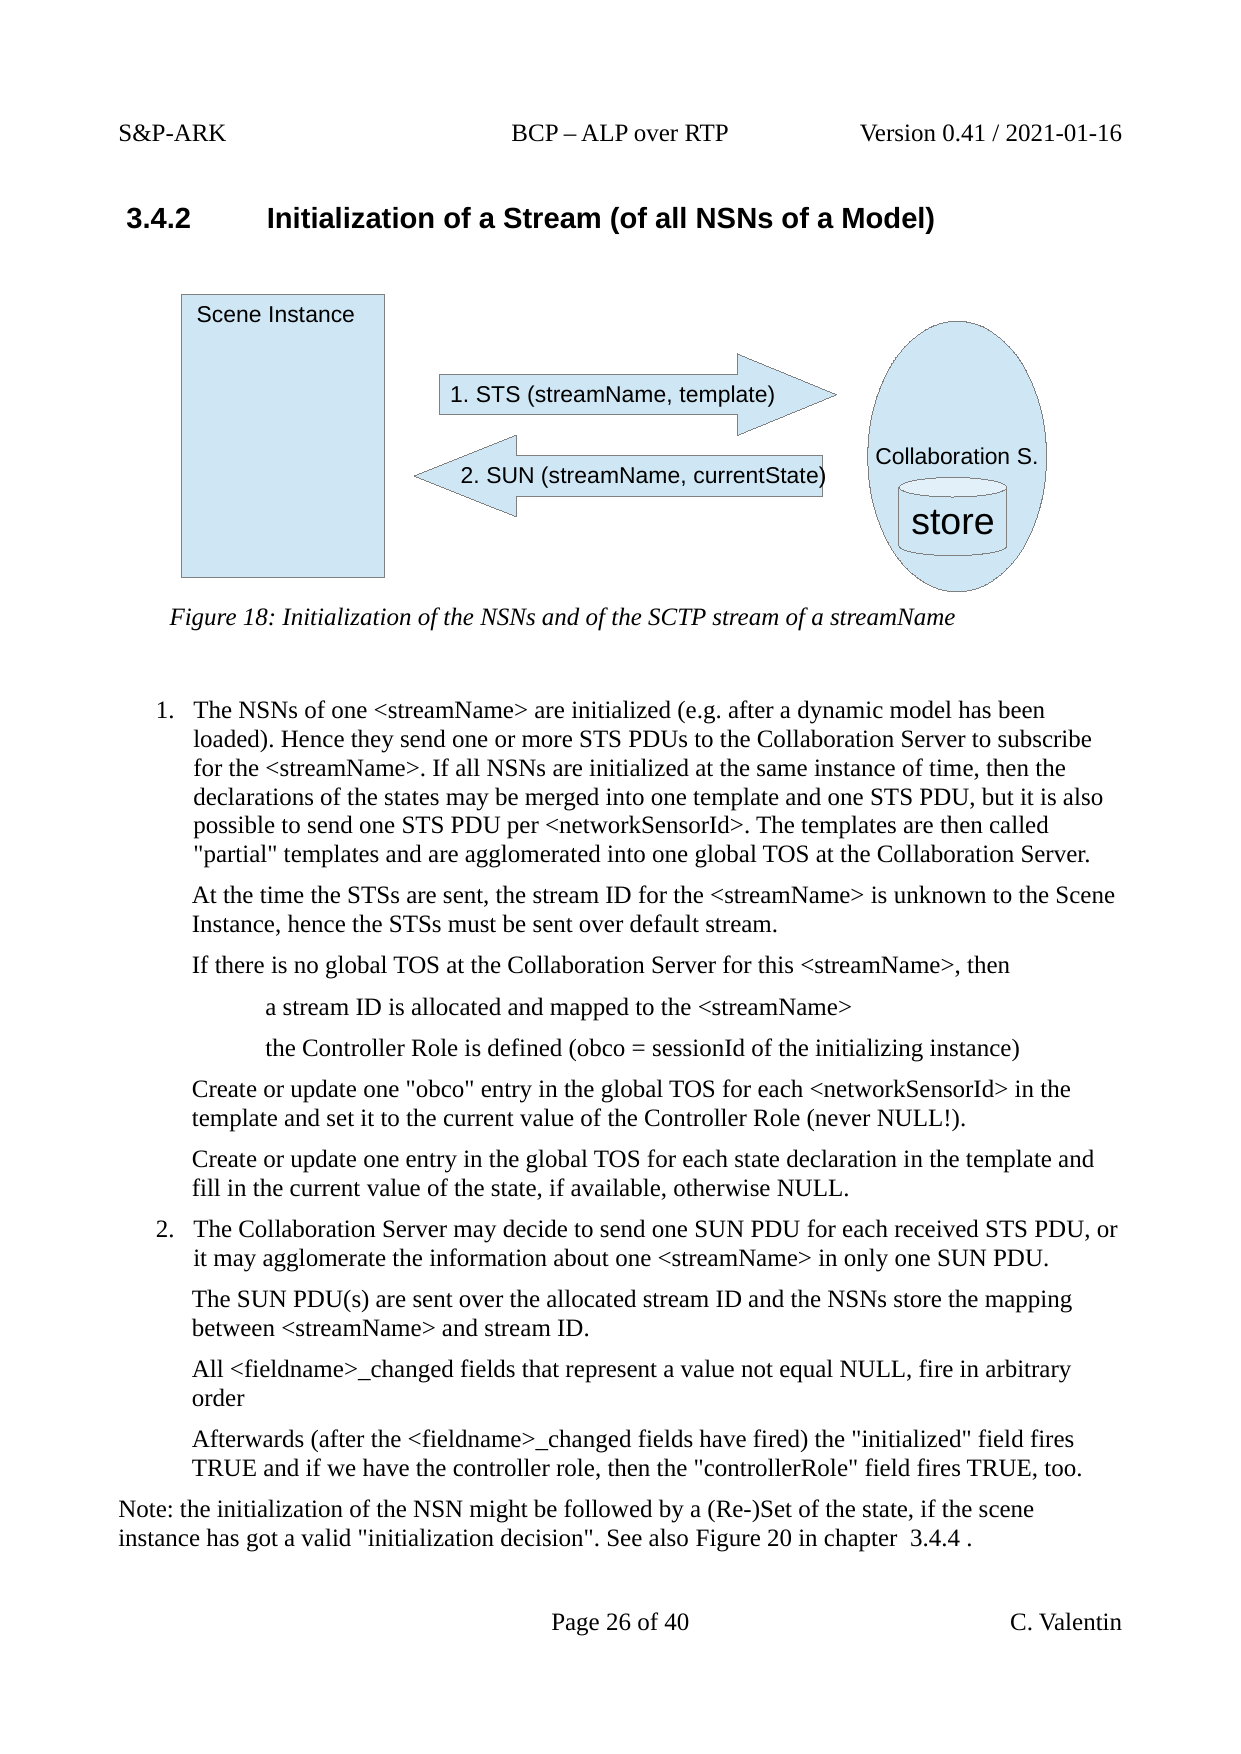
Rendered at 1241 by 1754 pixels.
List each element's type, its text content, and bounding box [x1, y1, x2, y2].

text If there is no global TOS at the Collaboration Server for this <streamName>, then [192, 950, 1122, 979]
text Afterwards (after the <fieldname>_changed fields have fired) the "initialized" field fires TRUE and if we have the controller role, then the "controllerRole" field fires TRUE, too. [192, 1424, 1122, 1482]
text At the time the STSs are sent, the stream ID for the <streamName> is unknown to the Scene Instance, hence the STSs must be sent over default stream. [192, 880, 1122, 938]
text Create or update one "obco" entry in the global TOS for each <networkSensorId> in the template and set it to the current value of the Controller Role (never NULL!). [192, 1074, 1122, 1132]
text Figure 18: Initialization of the NSNs and of the SCTP stream of a streamName [169, 302, 1074, 631]
text the Controller Role is defined (obco = sessionId of the initializing instance) [265, 1033, 1122, 1062]
subtitle Initialization of a Stream (of all NSNs of a Model) [118, 201, 1122, 235]
text Create or update one entry in the global TOS for each state declaration in the template and fill in the current value of the state, if available, otherwise NULL. [192, 1144, 1122, 1202]
text a stream ID is allocated and mapped to the <streamName> [265, 992, 1122, 1020]
text The SUN PDU(s) are sent over the allocated stream ID and the NSNs store the mapping between <streamName> and stream ID. [192, 1284, 1122, 1342]
list The Collaboration Server may decide to send one SUN PDU for each received STS PDU, or it may agglomerate the information about one <streamName> in only one SUN PDU. [156, 1214, 1122, 1272]
list The NSNs of one <streamName> are initialized (e.g. after a dynamic model has been loaded). Hence they send one or more STS PDUs to the Collaboration Server to subscribe for the <streamName>. If all NSNs are initialized at the same instance of time, then the declarations of the states may be merged into one template and one STS PDU, but it is also possible to send one STS PDU per <networkSensorId>. The templates are then called "partial" templates and are agglomerated into one global TOS at the Collaboration Server. [156, 695, 1122, 868]
text All <fieldname>_changed fields that represent a value not equal NULL, fire in arbitrary order [192, 1354, 1122, 1412]
text Note: the initialization of the NSN might be followed by a (Re-)Set of the state, if the scene instance has got a valid "initialization decision". See also Figure 20 in chapter 3.4.4 . [118, 1494, 1122, 1552]
